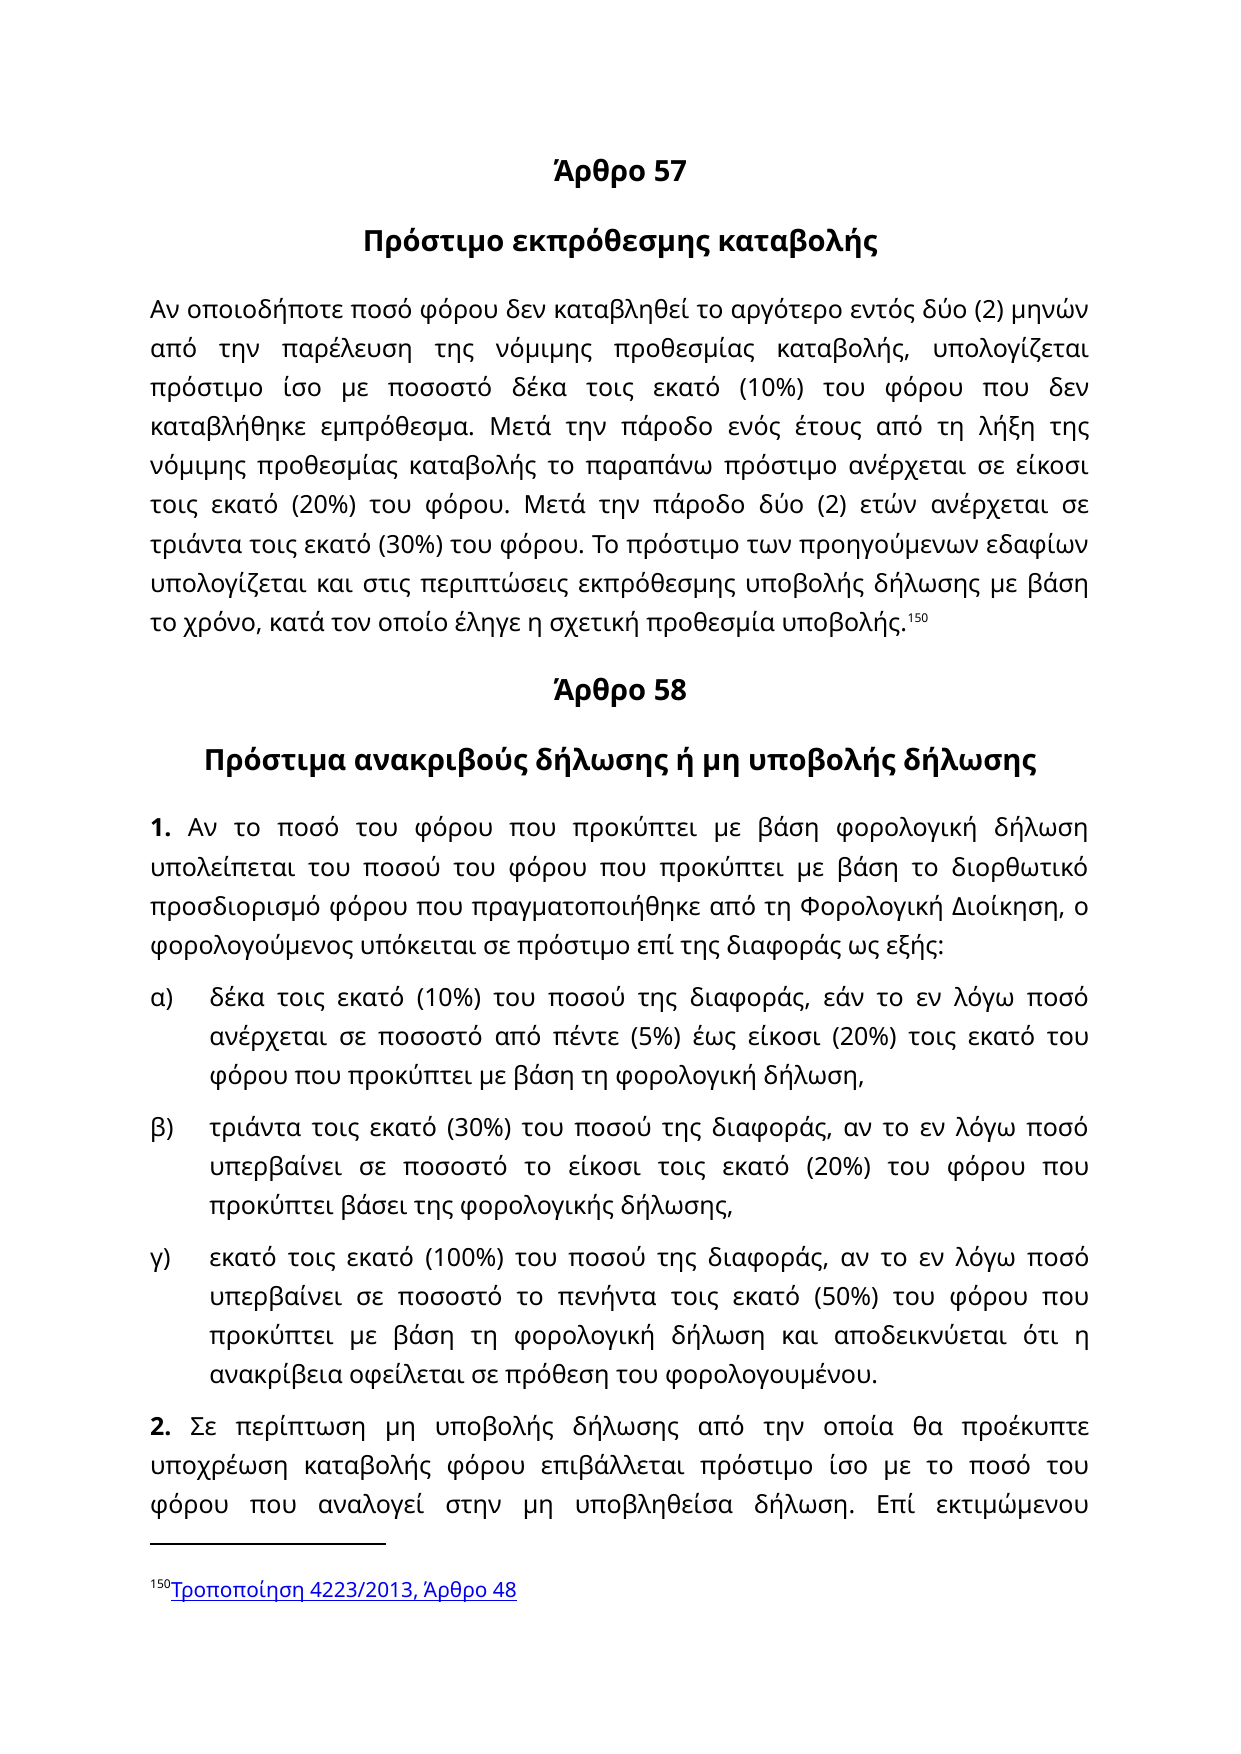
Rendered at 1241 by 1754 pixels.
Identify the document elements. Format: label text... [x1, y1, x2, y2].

subtitle Πρόστιμο εκπρόθεσμης καταβολής [150, 221, 1090, 260]
text Αν οποιοδήποτε ποσό φόρου δεν καταβληθεί το αργότερο εντός δύο (2) μηνών από την παρέλευση της νόμιμης προθεσμίας καταβολής, υπολογίζεται πρόστιμο ίσο με ποσοστό δέκα τοις εκατό (10%) του φόρου που δεν καταβλήθηκε εμπρόθεσμα. Μετά την πάροδο ενός έτους από τη λήξη της νόμιμης προθεσμίας καταβολής το παραπάνω πρόστιμο ανέρχεται σε είκοσι τοις εκατό (20%) του φόρου. Μετά την πάροδο δύο (2) ετών ανέρχεται σε τριάντα τοις εκατό (30%) του φόρου. Το πρόστιμο των προηγούμενων εδαφίων υπολογίζεται και στις περιπτώσεις εκπρόθεσμης υποβολής δήλωσης με βάση το χρόνο, κατά τον οποίο έληγε η σχετική προθεσμία υποβολής. [150, 291, 1090, 639]
list γ) εκατό τοις εκατό (100%) του ποσού της διαφοράς, αν το εν λόγω ποσό υπερβαίνει σε ποσοστό το πενήντα τοις εκατό (50%) του φόρου που προκύπτει με βάση τη φορολογική δήλωση και αποδεικνύεται ότι η ανακρίβεια οφείλεται σε πρόθεση του φορολογουμένου. [150, 1239, 1090, 1391]
list β) τριάντα τοις εκατό (30%) του ποσού της διαφοράς, αν το εν λόγω ποσό υπερβαίνει σε ποσοστό το είκοσι τοις εκατό (20%) του φόρου που προκύπτει βάσει της φορολογικής δήλωσης, [150, 1109, 1090, 1222]
list α) δέκα τοις εκατό (10%) του ποσού της διαφοράς, εάν το εν λόγω ποσό ανέρχεται σε ποσοστό από πέντε (5%) έως είκοσι (20%) τοις εκατό του φόρου που προκύπτει με βάση τη φορολογική δήλωση, [150, 979, 1090, 1092]
subtitle Πρόστιμα ανακριβούς δήλωσης ή μη υποβολής δήλωσης [150, 739, 1090, 779]
text Τροποποίηση 4223/2013, Άρθρο 48 [150, 1576, 1090, 1604]
subtitle Άρθρο 57 [150, 150, 1090, 190]
subtitle Άρθρο 58 [150, 669, 1090, 708]
text 1. Αν το ποσό του φόρου που προκύπτει με βάση φορολογική δήλωση υπολείπεται του ποσού του φόρου που προκύπτει με βάση το διορθωτικό προσδιορισμό φόρου που πραγματοποιήθηκε από τη Φορολογική Διοίκηση, ο φορολογούμενος υπόκειται σε πρόστιμο επί της διαφοράς ως εξής: [150, 810, 1090, 962]
text 2. Σε περίπτωση μη υποβολής δήλωσης από την οποία θα προέκυπτε υποχρέωση καταβολής φόρου επιβάλλεται πρόστιμο ίσο με το ποσό του φόρου που αναλογεί στην μη υποβληθείσα δήλωση. Επί εκτιμώμενου [150, 1408, 1090, 1521]
